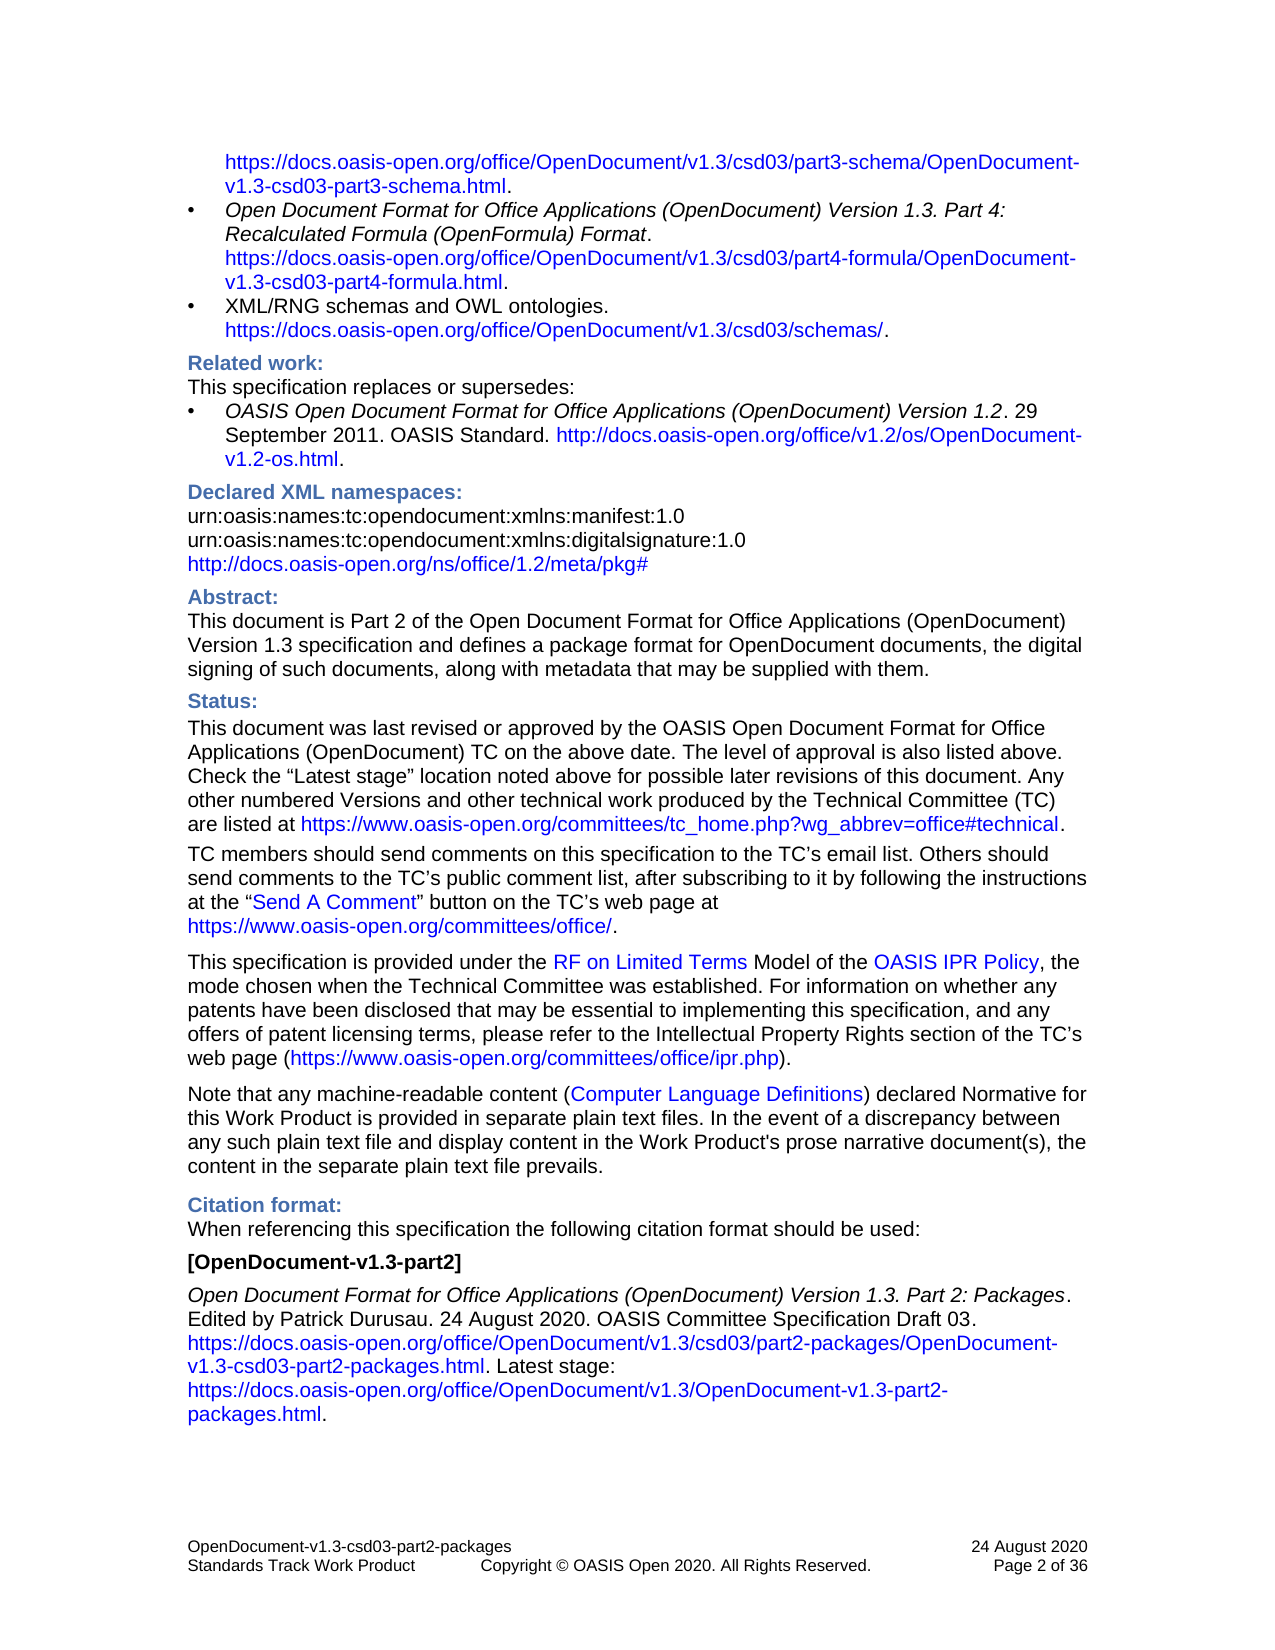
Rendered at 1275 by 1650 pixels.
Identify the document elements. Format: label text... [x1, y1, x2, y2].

title When referencing this specification the following citation format should be used: [187, 1217, 1088, 1241]
text TC members should send comments on this specification to the TC’s email list. Others should send comments to the TC’s public comment list, after subscribing to it by following the instructions at the “Send A Comment” button on the TC’s web page at https://www.oasis-open.org/committees/office/. [187, 842, 1088, 938]
text This document is Part 2 of the Open Document Format for Office Applications (OpenDocument) Version 1.3 specification and defines a package format for OpenDocument documents, the digital signing of such documents, along with metadata that may be supplied with them. [187, 608, 1088, 680]
text Open Document Format for Office Applications (OpenDocument) Version 1.3. Part 2: Packages. Edited by Patrick Durusau. 24 August 2020. OASIS Committee Specification Draft 03. https://docs.oasis-open.org/office/OpenDocument/v1.3/csd03/part2-packages/OpenDocument-v1.3-csd03-part2-packages.html. Latest stage: https://docs.oasis-open.org/office/OpenDocument/v1.3/OpenDocument-v1.3-part2-packages.html. [187, 1282, 1088, 1426]
list OASIS Open Document Format for Office Applications (OpenDocument) Version 1.2. 29 September 2011. OASIS Standard. http://docs.oasis-open.org/office/v1.2/os/OpenDocument-v1.2-os.html. [187, 399, 1088, 471]
text This document was last revised or approved by the OASIS Open Document Format for Office Applications (OpenDocument) TC on the above date. The level of approval is also listed above. Check the “Latest stage” location noted above for possible later revisions of this document. Any other numbered Versions and other technical work produced by the Technical Committee (TC) are listed at https://www.oasis-open.org/committees/tc_home.php?wg_abbrev=office#technical. [187, 716, 1088, 836]
text This specification is provided under the RF on Limited Terms Model of the OASIS IPR Policy, the mode chosen when the Technical Committee was established. For information on whether any patents have been disclosed that may be essential to implementing this specification, and any offers of patent licensing terms, please refer to the Intellectual Property Rights section of the TC’s web page (https://www.oasis-open.org/committees/office/ipr.php). [187, 950, 1088, 1070]
text Note that any machine-readable content (Computer Language Definitions) declared Normative for this Work Product is provided in separate plain text files. In the event of a discrepancy between any such plain text file and display content in the Work Product's prose narrative document(s), the content in the separate plain text file prevails. [187, 1082, 1088, 1178]
title Related work: [187, 351, 1088, 375]
title [OpenDocument-v1.3-part2] [187, 1249, 1088, 1273]
title urn:oasis:names:tc:opendocument:xmlns:digitalsignature:1.0 [187, 528, 1088, 552]
title Abstract: [187, 584, 1088, 608]
title Status: [187, 689, 1088, 713]
list Open Document Format for Office Applications (OpenDocument) Version 1.3. Part 4: Recalculated Formula (OpenFormula) Format. https://docs.oasis-open.org/office/OpenDocument/v1.3/csd03/part4-formula/OpenDocument-v1.3-csd03-part4-formula.html. [187, 198, 1088, 294]
title Citation format: [187, 1193, 1088, 1217]
list https://docs.oasis-open.org/office/OpenDocument/v1.3/csd03/part3-schema/OpenDocument-v1.3-csd03-part3-schema.html. [187, 150, 1088, 198]
title http://docs.oasis-open.org/ns/office/1.2/meta/pkg# [187, 552, 1088, 576]
title This specification replaces or supersedes: [187, 375, 1088, 399]
title Declared XML namespaces: [187, 480, 1088, 504]
list XML/RNG schemas and OWL ontologies. https://docs.oasis-open.org/office/OpenDocument/v1.3/csd03/schemas/. [187, 294, 1088, 342]
title urn:oasis:names:tc:opendocument:xmlns:manifest:1.0 [187, 504, 1088, 528]
